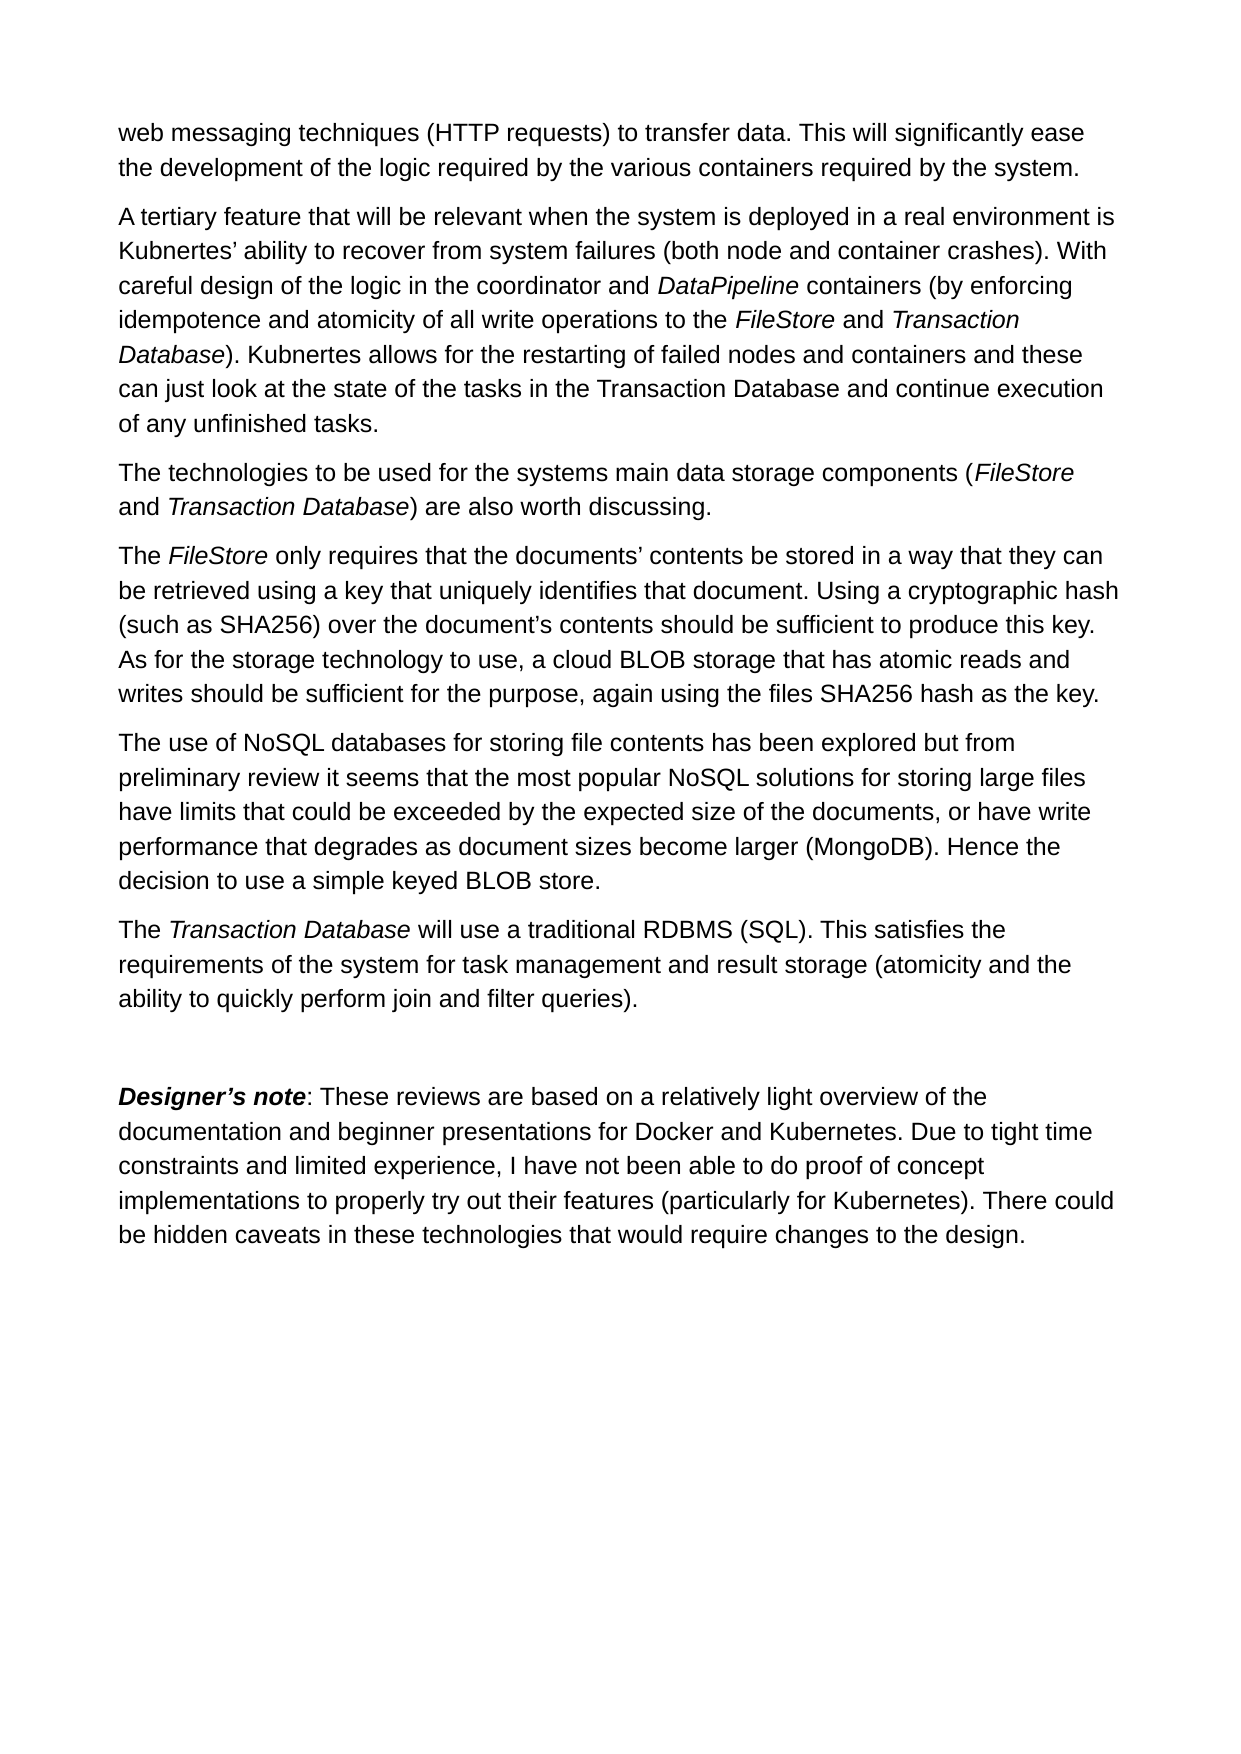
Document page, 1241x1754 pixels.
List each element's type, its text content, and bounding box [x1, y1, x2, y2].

text The FileStore only requires that the documents’ contents be stored in a way that they can be retrieved using a key that uniquely identifies that document. Using a cryptographic hash (such as SHA256) over the document’s contents should be sufficient to produce this key. As for the storage technology to use, a cloud BLOB storage that has atomic reads and writes should be sufficient for the purpose, again using the files SHA256 hash as the key. [118, 541, 1122, 708]
text The use of NoSQL databases for storing file contents has been explored but from preliminary review it seems that the most popular NoSQL solutions for storing large files have limits that could be exceeded by the expected size of the documents, or have write performance that degrades as document sizes become larger (MongoDB). Hence the decision to use a simple keyed BLOB store. [118, 728, 1122, 895]
text Designer’s note: These reviews are based on a relatively light overview of the documentation and beginner presentations for Docker and Kubernetes. Due to tight time constraints and limited experience, I have not been able to do proof of concept implementations to properly try out their features (particularly for Kubernetes). There could be hidden caveats in these technologies that would require changes to the design. [118, 1082, 1122, 1249]
text A tertiary feature that will be relevant when the system is deployed in a real environment is Kubnertes’ ability to recover from system failures (both node and container crashes). With careful design of the logic in the coordinator and DataPipeline containers (by enforcing idempotence and atomicity of all write operations to the FileStore and Transaction Database). Kubnertes allows for the restarting of failed nodes and containers and these can just look at the state of the tasks in the Transaction Database and continue execution of any unfinished tasks. [118, 202, 1122, 437]
text web messaging techniques (HTTP requests) to transfer data. This will significantly ease the development of the logic required by the various containers required by the system. [118, 118, 1122, 181]
text The Transaction Database will use a traditional RDBMS (SQL). This satisfies the requirements of the system for task management and result storage (atomicity and the ability to quickly perform join and filter queries). [118, 915, 1122, 1013]
text The technologies to be used for the systems main data storage components (FileStore and Transaction Database) are also worth discussing. [118, 458, 1122, 521]
